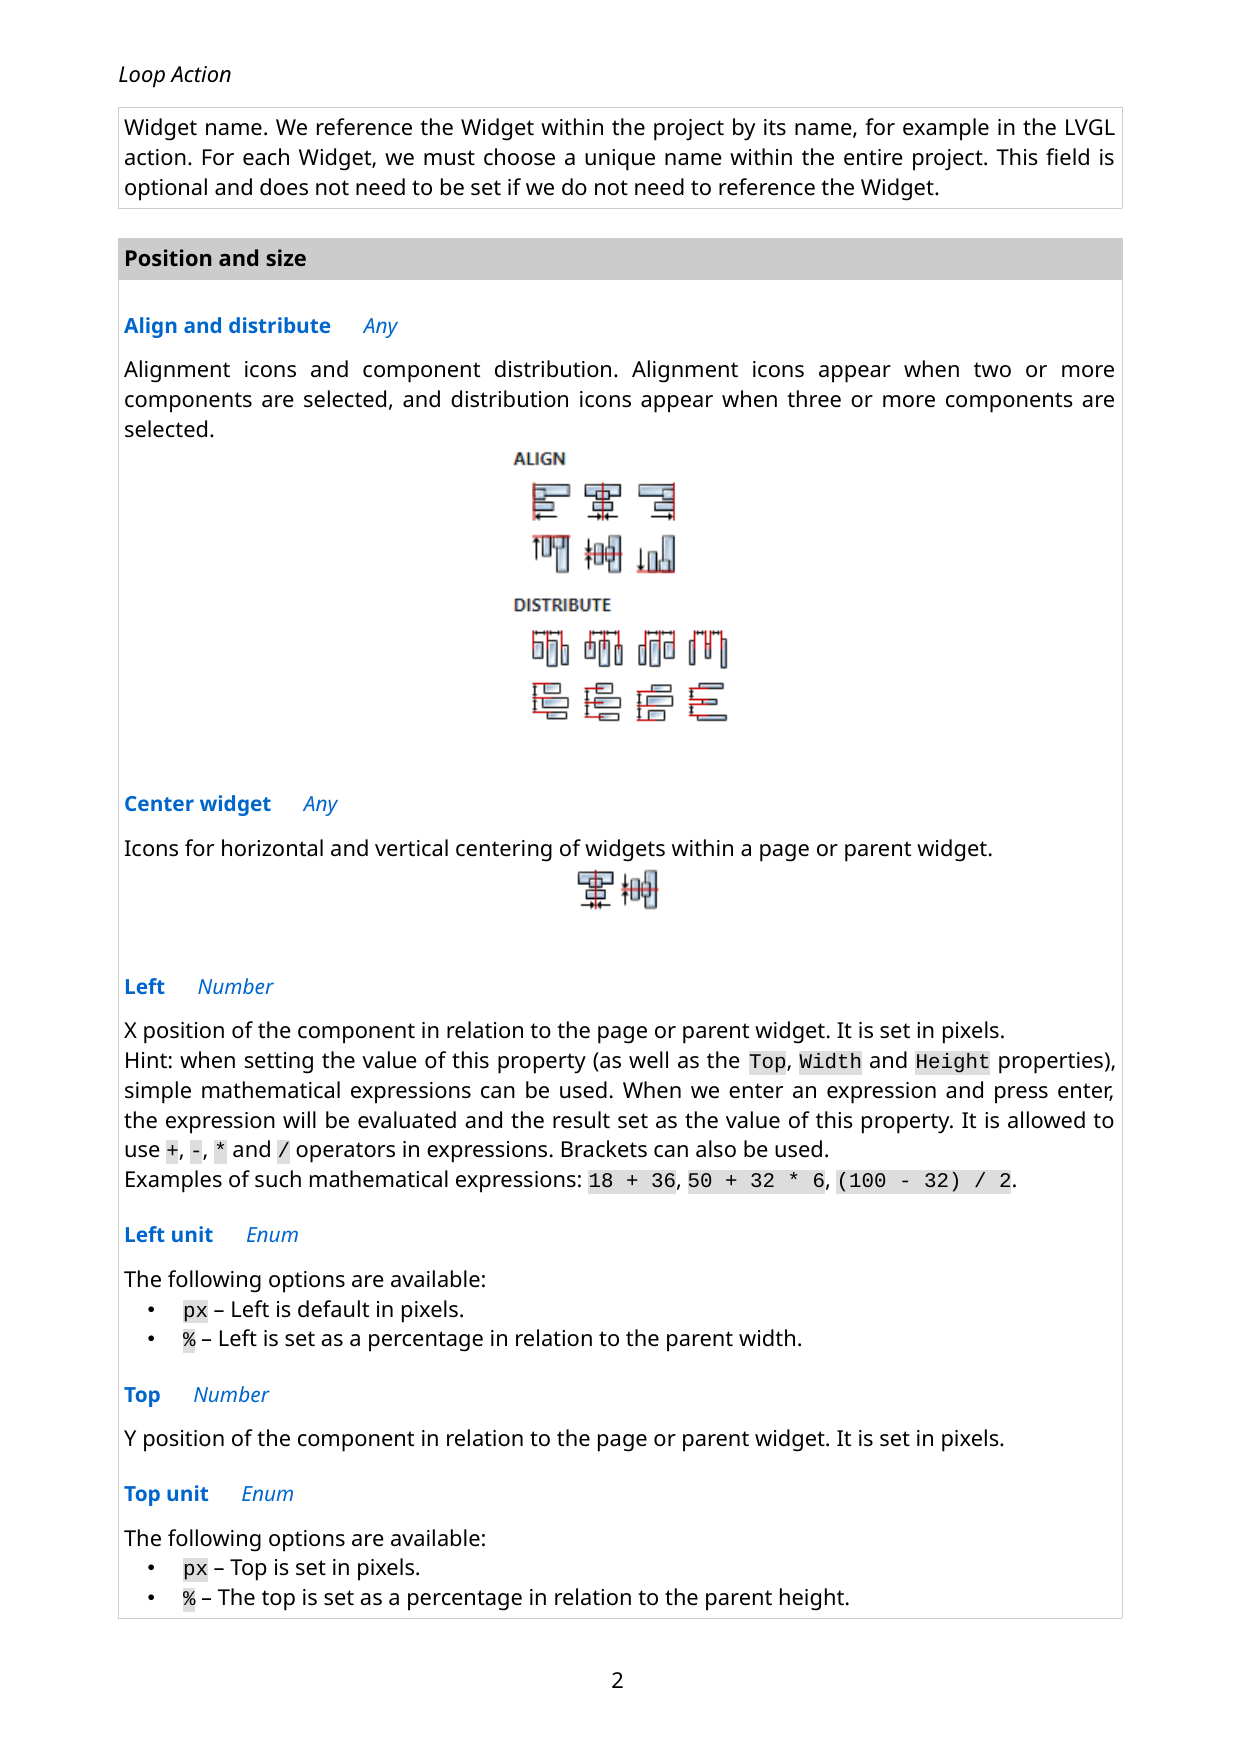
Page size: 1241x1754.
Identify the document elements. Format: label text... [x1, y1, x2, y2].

table_cell Left Number X position of the component in relation to the page or parent widget. It is set in pixels. Hint: when setting the value of this property (as well as the Top, Width and Height properties), simple mathematical expressions can be used. When we enter an expression and press enter, the expression will be evaluated and the result set as the value of this property. It is allowed to use +, -, * and / operators in expressions. Brackets can also be used. Examples of such mathematical expressions: 18 + 36, 50 + 32 * 6, (100 - 32) / 2. Left unit Enum The following options are available: px – Left is default in pixels. % – Left is set as a percentage in relation to the parent width. Top Number Y position of the component in relation to the page or parent widget. It is set in pixels. Top unit Enum The following options are available: px – Top is set in pixels. % – The top is set as a percentage in relation to the parent height. [119, 863, 1122, 1618]
table_header Position and size [119, 239, 1122, 279]
table_cell Widget name. We reference the Widget within the project by its name, for example in the LVGL action. For each Widget, we must choose a unique name within the entire project. This field is optional and does not need to be set if we do not need to reference the Widget. [119, 108, 1122, 207]
table_cell Align and distribute Any Alignment icons and component distribution. Alignment icons appear when two or more components are selected, and distribution icons appear when three or more components are selected. Center widget Any Icons for horizontal and vertical centering of widgets within a page or parent widget. [119, 280, 1122, 862]
picture [572, 862, 668, 916]
picture [490, 443, 750, 734]
